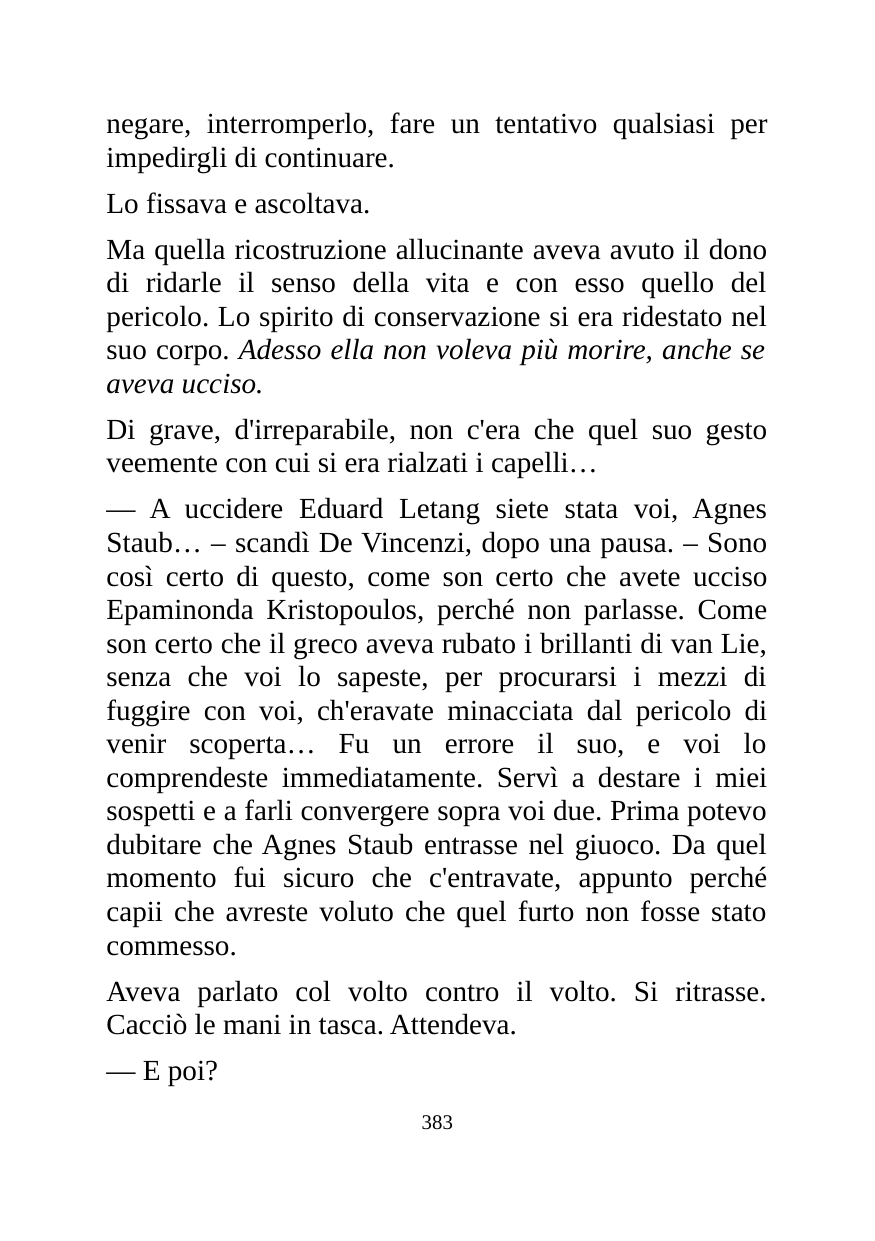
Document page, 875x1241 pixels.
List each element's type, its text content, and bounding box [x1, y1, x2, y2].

text Lo fissava e ascoltava. [106, 186, 768, 219]
text — E poi? [106, 1053, 768, 1087]
text Ma quella ricostruzione allucinante aveva avuto il dono di ridarle il senso della vita e con esso quello del pericolo. Lo spirito di conservazione si era ridestato nel suo corpo. Adesso ella non voleva più morire, anche se aveva ucciso. [106, 232, 768, 399]
text Aveva parlato col volto contro il volto. Si ritrasse. Cacciò le mani in tasca. Attendeva. [106, 974, 768, 1041]
text Di grave, d'irreparabile, non c'era che quel suo gesto veemente con cui si era rialzati i capelli… [106, 412, 768, 479]
text — A uccidere Eduard Letang siete stata voi, Agnes Staub… – scandì De Vincenzi, dopo una pausa. – Sono così certo di questo, come son certo che avete ucciso Epaminonda Kristopoulos, perché non parlasse. Come son certo che il greco aveva rubato i brillanti di van Lie, senza che voi lo sapeste, per procurarsi i mezzi di fuggire con voi, ch'eravate minacciata dal pericolo di venir scoperta… Fu un errore il suo, e voi lo comprendeste immediatamente. Servì a destare i miei sospetti e a farli convergere sopra voi due. Prima potevo dubitare che Agnes Staub entrasse nel giuoco. Da quel momento fui sicuro che c'entravate, appunto perché capii che avreste voluto che quel furto non fosse stato commesso. [106, 492, 768, 961]
text negare, interromperlo, fare un tentativo qualsiasi per impedirgli di continuare. [106, 106, 768, 173]
